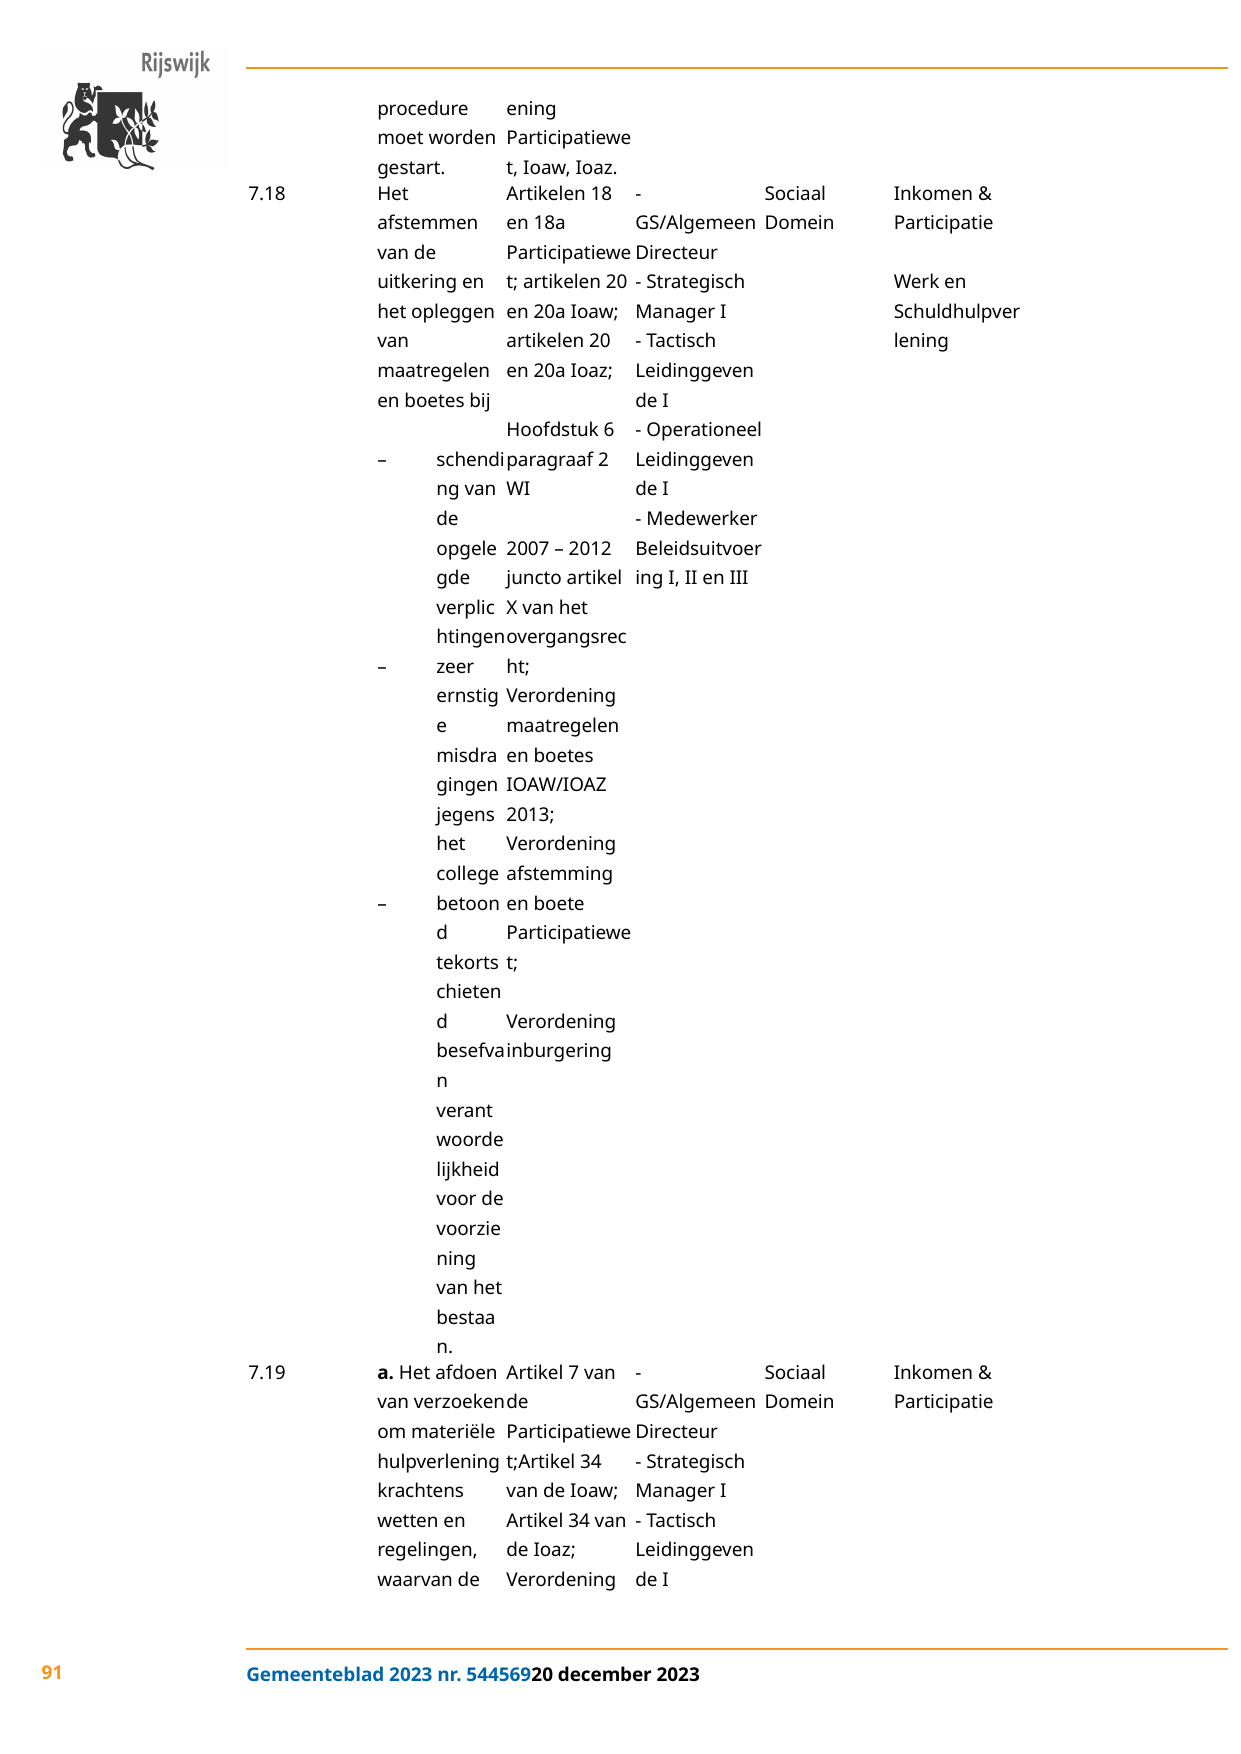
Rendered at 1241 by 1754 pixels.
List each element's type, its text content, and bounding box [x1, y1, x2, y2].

table_cell - GS/Algemeen Directeur - Strategisch Manager I - Tactisch Leidinggevende I - Operationeel Leidinggevende I - Medewerker Beleidsuitvoering I, II en III [635, 180, 764, 1359]
table_cell [635, 95, 764, 180]
table_cell - GS/Algemeen Directeur - Strategisch Manager I - Tactisch Leidinggevende I [635, 1359, 764, 1592]
table_cell Inkomen & Participatie [894, 1359, 1022, 1592]
table_cell Artikelen 18 en 18a Participatiewet; artikelen 20 en 20a Ioaw; artikelen 20 en 20a Ioaz; Hoofdstuk 6 paragraaf 2 WI 2007 – 2012 juncto artikel X van het overgangsrecht; Verordening maatregelen en boetes IOAW/IOAZ 2013; Verordening afstemming en boete Participatiewet; Verordening inburgering [506, 180, 635, 1359]
table_cell 7.18 [248, 180, 377, 1359]
table_cell procedure moet worden gestart. [377, 95, 506, 180]
table_cell a. Het afdoen van verzoeken om materiële hulpverlening krachtens wetten en regelingen, waarvan de [377, 1359, 506, 1592]
table_cell Artikel 7 van de Participatiewet;Artikel 34 van de Ioaw; Artikel 34 van de Ioaz; Verordening [506, 1359, 635, 1592]
table_cell [1023, 95, 1152, 180]
table_cell Sociaal Domein [764, 1359, 893, 1592]
table_cell Inkomen & Participatie Werk en Schuldhulpverlening [894, 180, 1022, 1359]
table_cell [1023, 180, 1152, 1359]
table_cell Sociaal Domein [764, 180, 893, 1359]
table_cell [248, 95, 377, 180]
table_cell ening Participatiewet, Ioaw, Ioaz. [506, 95, 635, 180]
table_cell Het afstemmen van de uitkering en het opleggen van maatregelen en boetes bij schending van de opgelegde verplichtingen zeer ernstige misdragingen jegens het college betoond tekortschietend besefvan verantwoordelijkheid voor de voorziening van het bestaan. [377, 180, 506, 1359]
table_cell [764, 95, 893, 180]
table_cell [1023, 1359, 1152, 1592]
table_cell [894, 95, 1022, 180]
picture [41, 47, 231, 172]
table_cell 7.19 [248, 1359, 377, 1592]
